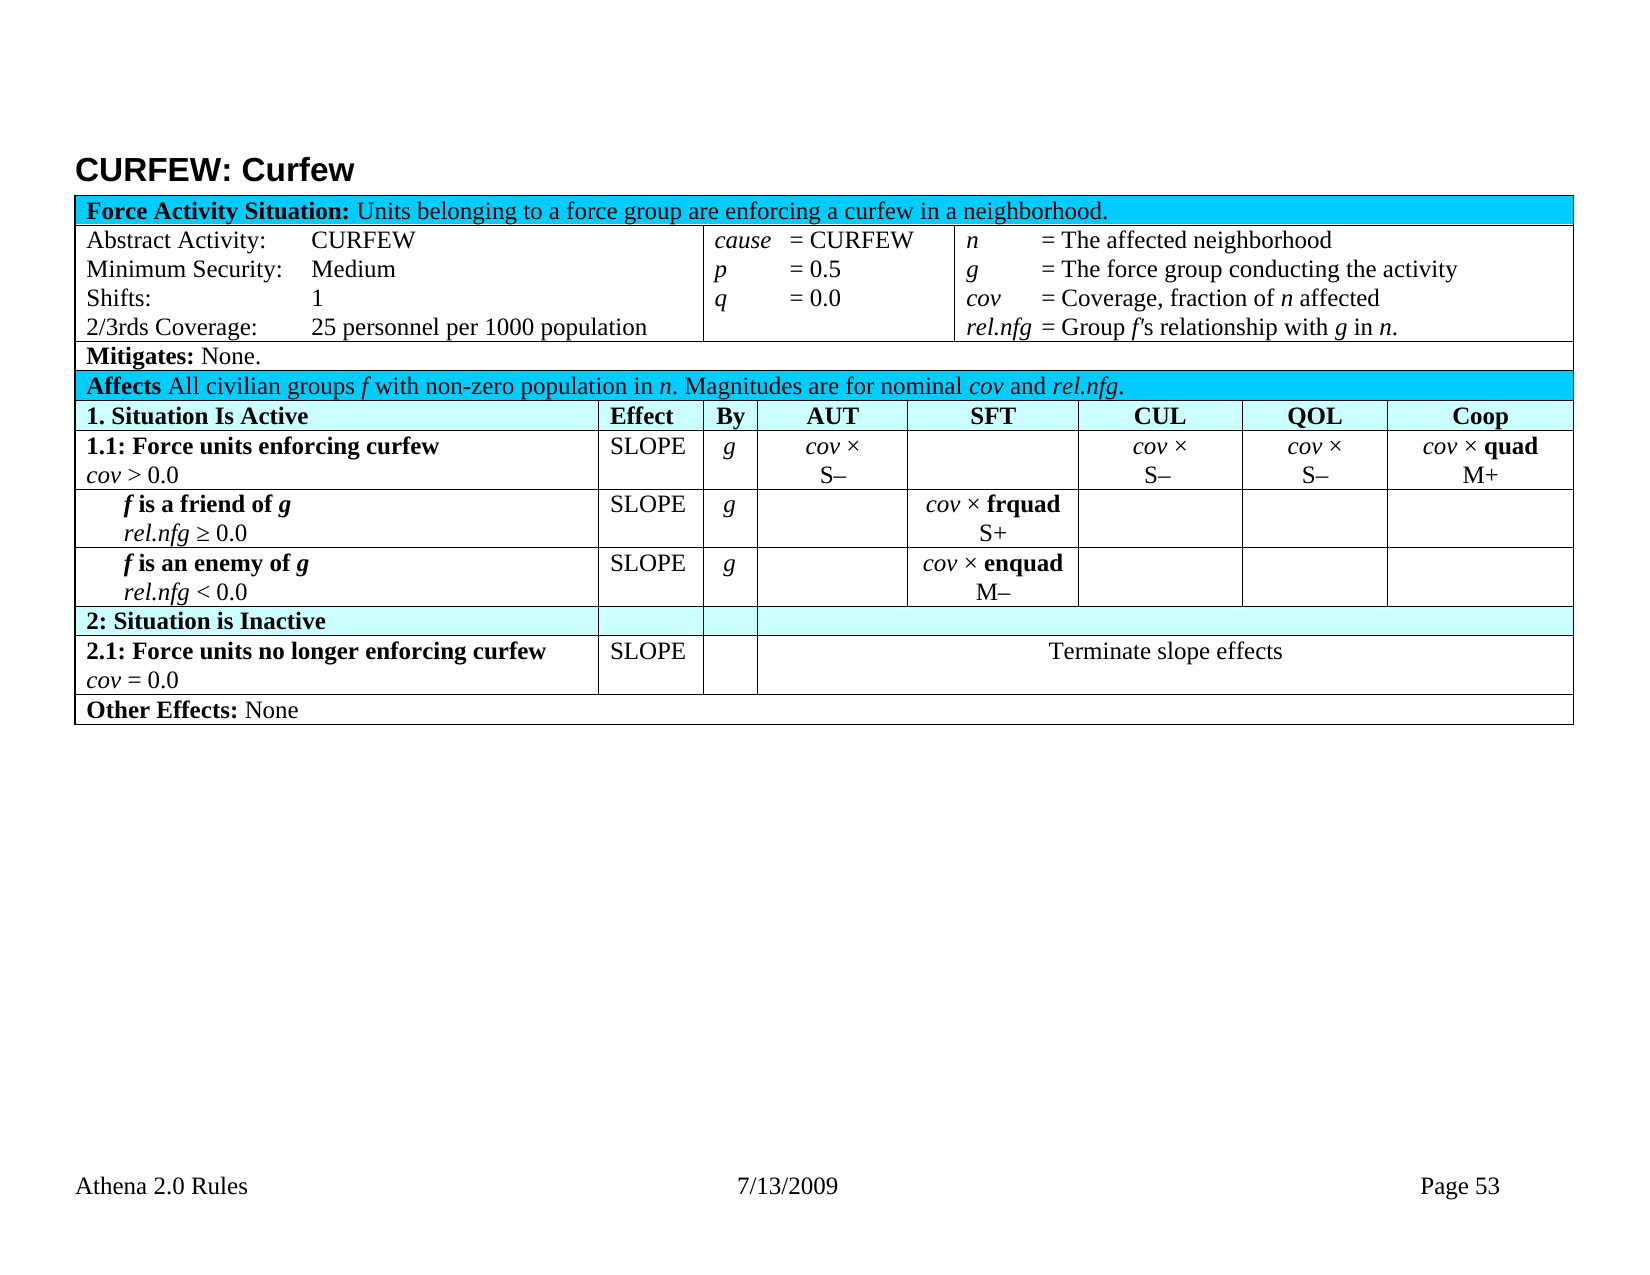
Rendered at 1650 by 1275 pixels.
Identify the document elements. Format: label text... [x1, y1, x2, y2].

table_cell SLOPE [599, 490, 703, 547]
table_cell g [704, 548, 757, 606]
table_cell [1243, 548, 1387, 606]
table_cell cause = CURFEW p = 0.5 q = 0.0 [704, 226, 954, 341]
table_cell [1388, 490, 1573, 547]
table_cell n = The affected neighborhood g = The force group conducting the activity cov = Coverage, fraction of n affected rel.nfg = Group f's relationship with g in n. [955, 226, 1573, 341]
text CURFEW: Curfew [75, 150, 1575, 188]
table_cell [908, 431, 1078, 488]
table_cell f is an enemy of g rel.nfg < 0.0 [76, 548, 598, 606]
table_cell Effect [599, 401, 703, 430]
table_cell QOL [1243, 401, 1387, 430]
table_cell CUL [1079, 401, 1242, 430]
table_cell 1.1: Force units enforcing curfew cov > 0.0 [76, 431, 598, 488]
table_cell SLOPE [599, 431, 703, 488]
table_cell SLOPE [599, 636, 703, 694]
table_cell Abstract Activity: CURFEW Minimum Security: Medium Shifts: 1 2/3rds Coverage: 25 personnel per 1000 population [76, 226, 703, 341]
table_cell By [704, 401, 757, 430]
table_cell cov × S– [1079, 431, 1242, 488]
table_cell [1079, 490, 1242, 547]
table_cell [704, 636, 757, 694]
table_header Force Activity Situation: Units belonging to a force group are enforcing a curfew in a neighborhood. [76, 196, 1573, 224]
table_cell 1. Situation Is Active [76, 401, 598, 430]
table_cell [1388, 548, 1573, 606]
table_cell SLOPE [599, 548, 703, 606]
table_cell AUT [758, 401, 907, 430]
table_cell cov × frquad S+ [908, 490, 1078, 547]
table_cell [758, 548, 907, 606]
table_cell cov × quad M+ [1388, 431, 1573, 488]
table_cell [758, 490, 907, 547]
table_cell SFT [908, 401, 1078, 430]
table_cell f is a friend of g rel.nfg ≥ 0.0 [76, 490, 598, 547]
table_cell g [704, 490, 757, 547]
table_cell 2.1: Force units no longer enforcing curfew cov = 0.0 [76, 636, 598, 694]
table_cell Other Effects: None [76, 695, 1573, 724]
table_cell [758, 607, 1573, 635]
table_cell [704, 607, 757, 635]
table_cell Affects All civilian groups f with non-zero population in n. Magnitudes are for nominal cov and rel.nfg. [76, 371, 1573, 400]
table_cell cov × S– [758, 431, 907, 488]
table_cell [1243, 490, 1387, 547]
table_cell 2: Situation is Inactive [76, 607, 598, 635]
table_cell g [704, 431, 757, 488]
table_cell [1079, 548, 1242, 606]
table_cell Terminate slope effects [758, 636, 1573, 694]
table_cell [599, 607, 703, 635]
table_cell cov × S– [1243, 431, 1387, 488]
table_cell Coop [1388, 401, 1573, 430]
table_cell cov × enquad M– [908, 548, 1078, 606]
table_cell Mitigates: None. [76, 342, 1573, 370]
